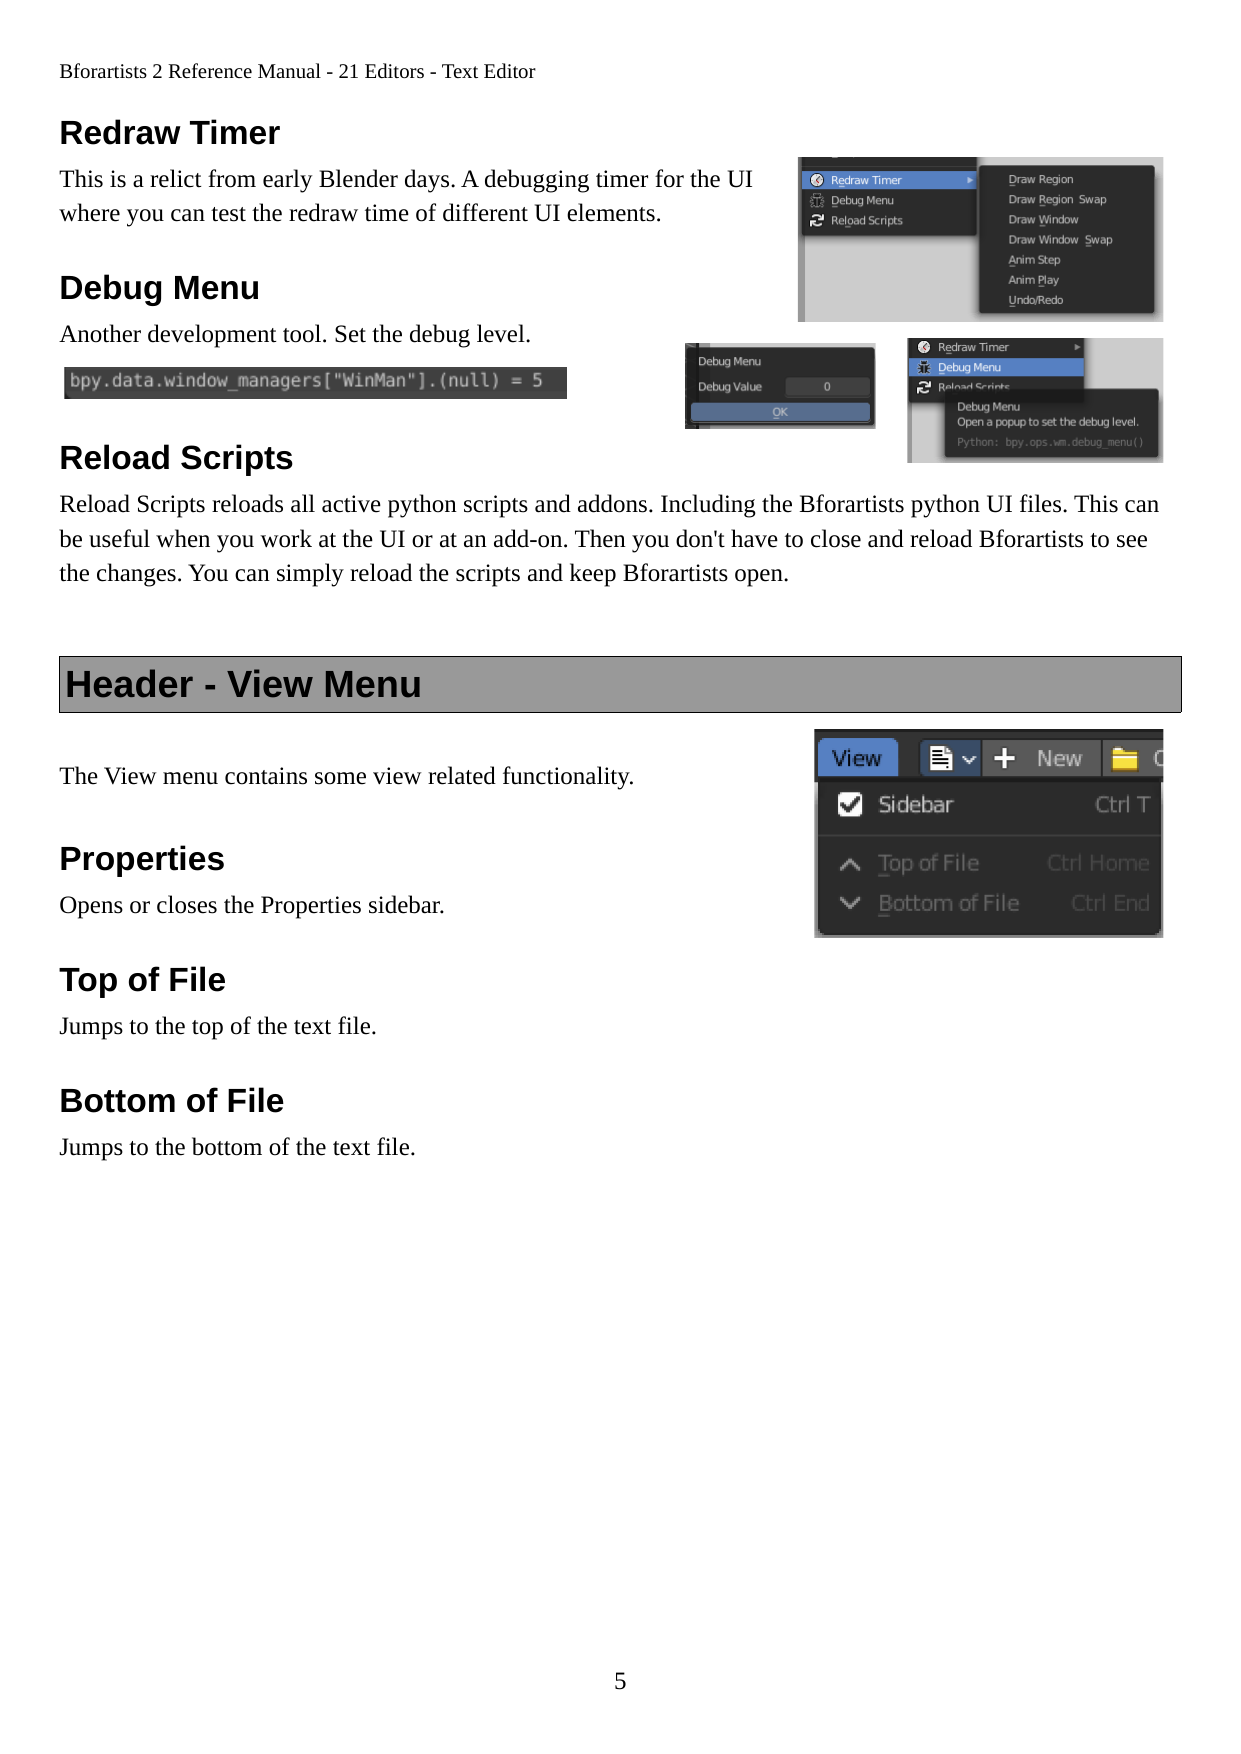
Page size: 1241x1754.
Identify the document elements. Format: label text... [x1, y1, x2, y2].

text Jumps to the top of the text file. [59, 1011, 1181, 1040]
picture [685, 343, 876, 429]
subtitle Properties [59, 839, 814, 878]
text This is a relict from early Blender days. A debugging timer for the UI where you can test the redraw time of different UI elements. [59, 164, 797, 227]
subtitle Reload Scripts [59, 438, 1181, 477]
table_header Header - View Menu [60, 657, 1181, 712]
subtitle [1164, 268, 1181, 307]
picture [907, 338, 1164, 463]
picture [797, 157, 1164, 322]
text Opens or closes the Properties sidebar. [59, 890, 814, 919]
subtitle Redraw Timer [59, 113, 1181, 151]
subtitle Bottom of File [59, 1081, 1181, 1120]
text Another development tool. Set the debug level. [59, 319, 1181, 348]
text Jumps to the bottom of the text file. [59, 1132, 1181, 1161]
picture [814, 729, 1164, 938]
picture [64, 367, 567, 399]
text Reload Scripts reloads all active python scripts and addons. Including the Bforartists python UI files. This can be useful when you work at the UI or at an add-on. Then you don't have to close and reload Bforartists to see the changes. You can simply reload the scripts and keep Bforartists open. [59, 489, 1181, 587]
text The View menu contains some view related functionality. [59, 761, 814, 789]
subtitle [1164, 839, 1181, 878]
subtitle Debug Menu [59, 268, 797, 307]
subtitle Top of File [59, 960, 1181, 999]
